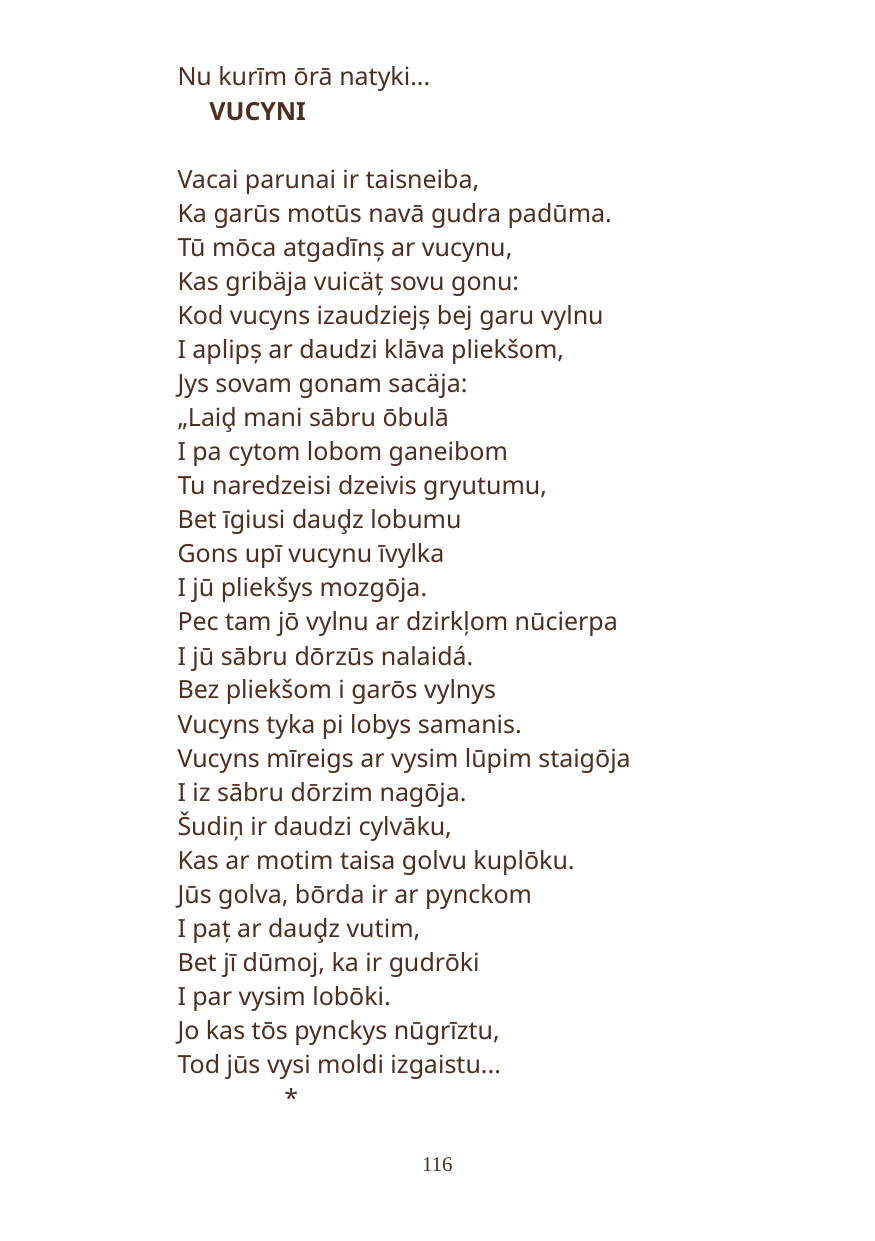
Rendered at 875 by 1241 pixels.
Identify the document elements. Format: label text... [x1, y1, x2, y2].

text * [177, 1081, 815, 1115]
text Kas ar motim taisa golvu kuplōku. [177, 842, 815, 877]
text Bet jī dūmoj, ka ir gudrōki [177, 945, 815, 979]
text Kod vucyns izaudziejș bej garu vylnu [177, 297, 815, 332]
text Gons upī vucynu īvylka [177, 536, 815, 570]
text Nu kurīm ōrā natyki... [177, 59, 815, 93]
text I paț ar dauḑz vutim, [177, 911, 815, 945]
text Šudiņ ir daudzi cylvāku, [177, 808, 815, 842]
text VUCYNI [177, 93, 815, 127]
text Vucyns tyka pi lobys samanis. [177, 706, 815, 740]
text Tu naredzeisi dzeivis gryutumu, [177, 468, 815, 502]
text Tū mōca atgadīnș ar vucynu, [177, 229, 815, 263]
text Jys sovam gonam sacäja: [177, 366, 815, 400]
text Bet īgiusi dauḑz lobumu [177, 502, 815, 536]
text Vacai parunai ir taisneiba, [177, 161, 815, 195]
text Vucyns mīreigs ar vysim lūpim staigōja [177, 740, 815, 774]
text Jo kas tōs pynckys nūgrīztu, [177, 1013, 815, 1047]
text Tod jūs vysi moldi izgaistu... [177, 1047, 815, 1081]
text I pa cytom lobom ganeibom [177, 434, 815, 468]
text I jū pliekšys mozgōja. [177, 570, 815, 604]
text I jū sābru dōrzūs nalaidá. [177, 638, 815, 672]
text Ka garūs motūs navā gudra padūma. [177, 195, 815, 229]
text I par vysim lobōki. [177, 979, 815, 1013]
text I iz sābru dōrzim nagōja. [177, 774, 815, 808]
text Kas gribäja vuicäț sovu gonu: [177, 263, 815, 297]
text Pec tam jō vylnu ar dzirkļom nūcierpa [177, 604, 815, 638]
text Bez pliekšom i garōs vylnys [177, 672, 815, 706]
text Jūs golva, bōrda ir ar pynckom [177, 877, 815, 911]
text I aplipș ar daudzi klāva pliekšom, [177, 332, 815, 366]
text „Laiḑ mani sābru ōbulā [177, 400, 815, 434]
